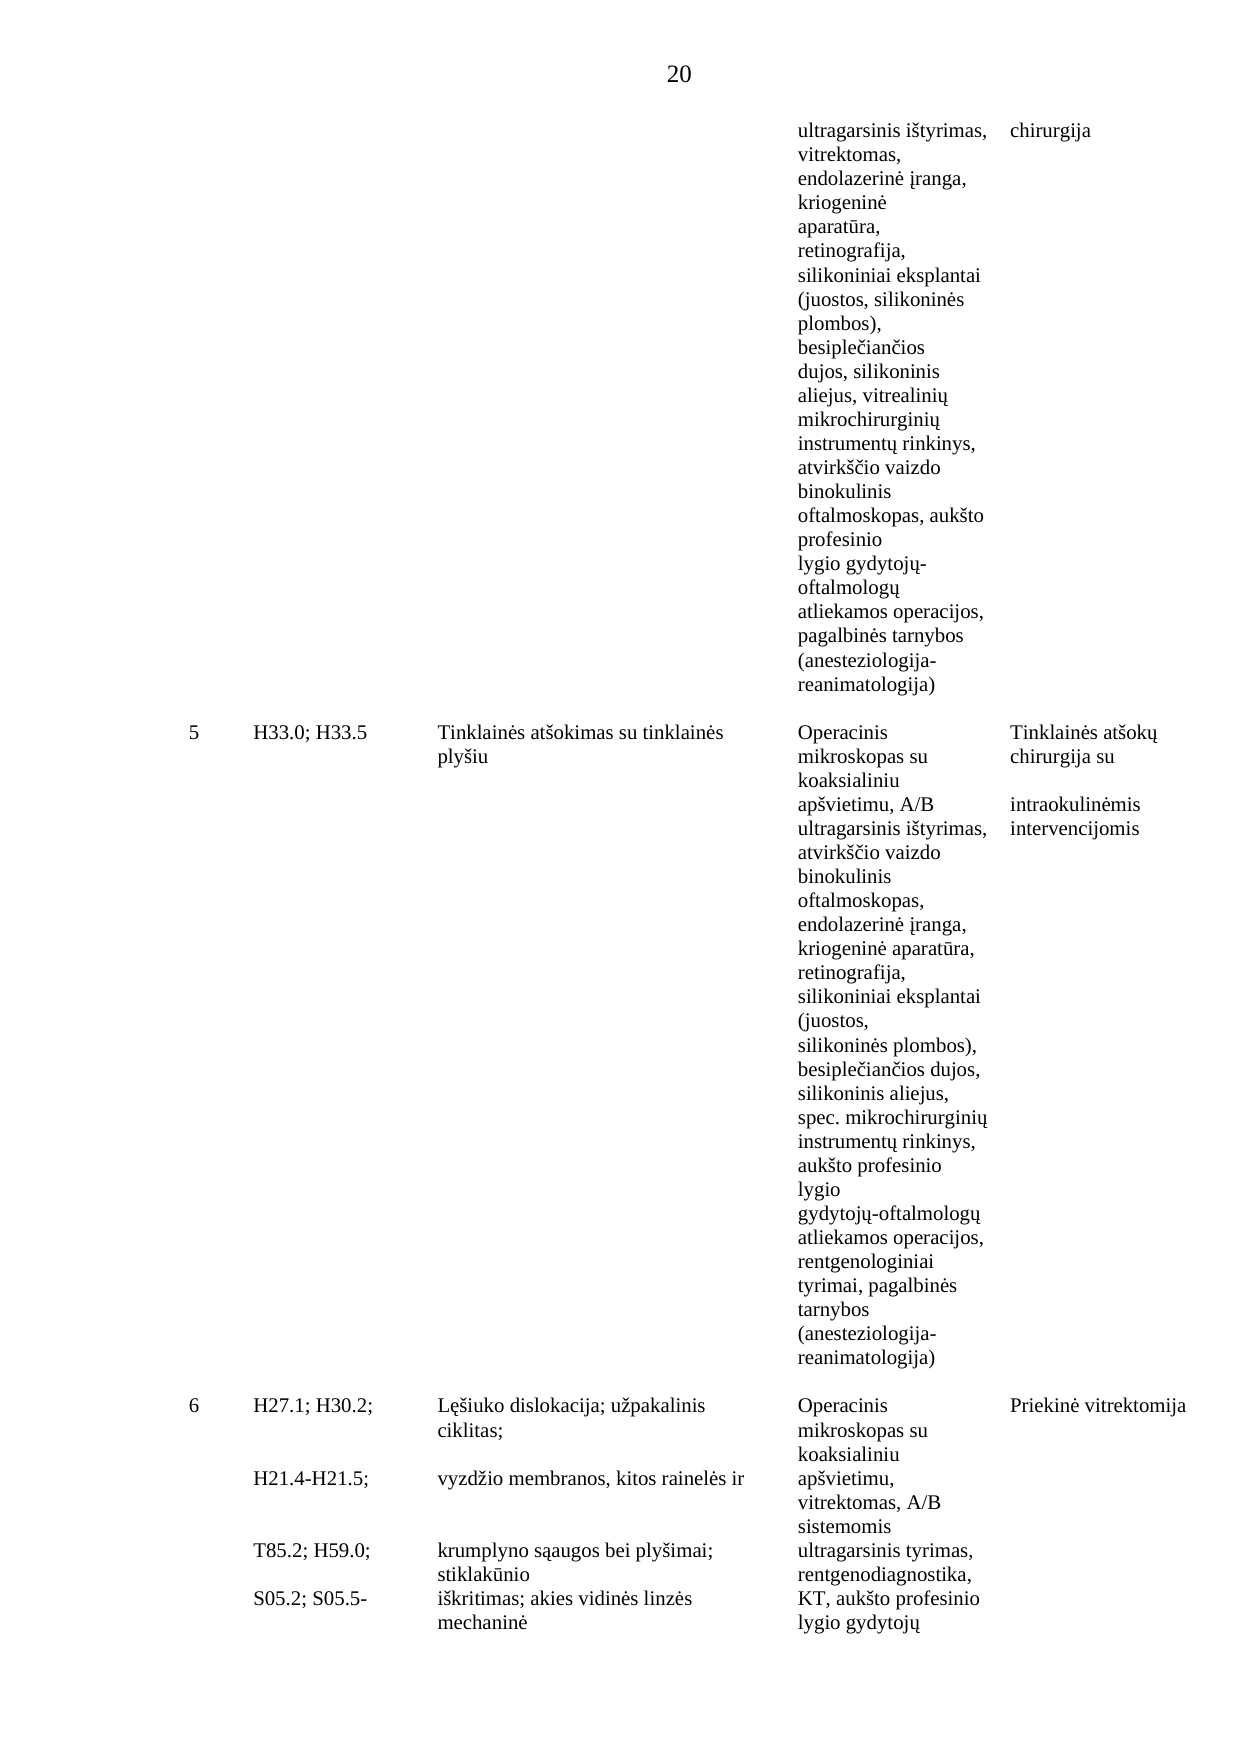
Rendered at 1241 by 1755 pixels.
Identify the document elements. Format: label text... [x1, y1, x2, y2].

table_cell [999, 479, 1204, 551]
table_cell [999, 1586, 1204, 1634]
table_cell [177, 960, 242, 1032]
table_cell retinografija, silikoniniai eksplantai (juostos, [786, 960, 999, 1032]
table_cell [242, 118, 426, 142]
table_cell [177, 551, 242, 623]
table_cell 5 [177, 720, 242, 792]
table_cell [242, 142, 426, 214]
table_cell binokulinis oftalmoskopas, aukšto profesinio [786, 479, 999, 551]
table_cell [177, 1538, 242, 1586]
table_cell [426, 1081, 786, 1129]
table_cell [242, 287, 426, 359]
table_cell Operacinis mikroskopas su koaksialiniu [786, 720, 999, 792]
table_cell ultragarsinis tyrimas, rentgenodiagnostika, [786, 1538, 999, 1586]
table_cell [242, 359, 426, 431]
table_cell [177, 287, 242, 359]
table_cell [242, 1321, 426, 1369]
table_cell [999, 1321, 1204, 1369]
table_cell [177, 359, 242, 431]
table_cell Tinklainės atšokimas su tinklainės plyšiu [426, 720, 786, 792]
table_cell chirurgija [999, 118, 1204, 142]
table_cell H27.1; H30.2; [242, 1394, 426, 1466]
table_cell [177, 672, 242, 696]
table_cell iškritimas; akies vidinės linzės mechaninė [426, 1586, 786, 1634]
table_cell [999, 1466, 1204, 1538]
table_cell [177, 912, 242, 960]
table_cell [177, 479, 242, 551]
table_cell [426, 1033, 786, 1081]
table_cell [999, 1201, 1204, 1249]
table_cell [786, 696, 999, 720]
table_cell endolazerinė įranga, kriogeninė aparatūra, [786, 912, 999, 960]
table_cell [177, 1369, 242, 1393]
table_cell [177, 792, 242, 840]
table_cell [999, 960, 1204, 1032]
table_cell [242, 1129, 426, 1201]
table_cell [242, 624, 426, 672]
table_cell lygio gydytojų-oftalmologų atliekamos operacijos, [786, 551, 999, 623]
table_cell [177, 214, 242, 287]
table_cell [242, 912, 426, 960]
table_cell [426, 1369, 786, 1393]
table_cell [177, 431, 242, 479]
table_cell [242, 431, 426, 479]
table_cell [177, 1033, 242, 1081]
table_cell [426, 840, 786, 912]
table_cell [242, 1081, 426, 1129]
table_cell [426, 142, 786, 214]
table_cell [177, 1081, 242, 1129]
table_cell Operacinis mikroskopas su koaksialiniu [786, 1394, 999, 1466]
table_cell [999, 359, 1204, 431]
table_cell [177, 118, 242, 142]
table_cell [426, 551, 786, 623]
table_cell [786, 1369, 999, 1393]
table_cell [177, 840, 242, 912]
table_cell [242, 479, 426, 551]
table_cell [177, 142, 242, 214]
table_cell S05.2; S05.5- [242, 1586, 426, 1634]
table_cell gydytojų-oftalmologų atliekamos operacijos, [786, 1201, 999, 1249]
table_cell (anesteziologija-reanimatologija) [786, 1321, 999, 1369]
table_cell T85.2; H59.0; [242, 1538, 426, 1586]
table_cell [242, 1249, 426, 1321]
table_cell pagalbinės tarnybos (anesteziologija- [786, 624, 999, 672]
table_cell [426, 1201, 786, 1249]
table_cell [999, 431, 1204, 479]
table_cell [999, 214, 1204, 287]
table_cell [242, 696, 426, 720]
table_cell [177, 1586, 242, 1634]
table_cell [177, 1201, 242, 1249]
table_cell [426, 672, 786, 696]
table_cell intraokulinėmis intervencijomis [999, 792, 1204, 840]
table_cell [999, 672, 1204, 696]
table_cell [242, 1201, 426, 1249]
table_cell [242, 551, 426, 623]
table_cell [999, 1081, 1204, 1129]
table_cell instrumentų rinkinys, atvirkščio vaizdo [786, 431, 999, 479]
table_cell ultragarsinis ištyrimas, [786, 118, 999, 142]
table_cell [999, 1538, 1204, 1586]
table_cell H33.0; H33.5 [242, 720, 426, 792]
table_cell Priekinė vitrektomija [999, 1394, 1204, 1466]
table_cell [242, 672, 426, 696]
table_cell [999, 287, 1204, 359]
table_cell [242, 214, 426, 287]
table_cell [426, 912, 786, 960]
table_cell [242, 960, 426, 1032]
table_cell [999, 1129, 1204, 1201]
table_cell [999, 551, 1204, 623]
table_cell instrumentų rinkinys, aukšto profesinio lygio [786, 1129, 999, 1201]
table_cell [177, 1249, 242, 1321]
table_cell atvirkščio vaizdo binokulinis oftalmoskopas, [786, 840, 999, 912]
table_cell dujos, silikoninis aliejus, vitrealinių mikrochirurginių [786, 359, 999, 431]
table_cell Tinklainės atšokų chirurgija su [999, 720, 1204, 792]
table_cell [177, 624, 242, 672]
table_cell [242, 792, 426, 840]
table_cell [426, 960, 786, 1032]
table_cell vyzdžio membranos, kitos rainelės ir [426, 1466, 786, 1538]
table_cell [426, 118, 786, 142]
table_cell [999, 1033, 1204, 1081]
table_cell aparatūra, retinografija, silikoniniai eksplantai [786, 214, 999, 287]
table_cell [426, 214, 786, 287]
table_cell [426, 1129, 786, 1201]
table_cell apšvietimu, vitrektomas, A/B sistemomis [786, 1466, 999, 1538]
table_cell [426, 479, 786, 551]
table_cell apšvietimu, A/B ultragarsinis ištyrimas, [786, 792, 999, 840]
table_cell [999, 1249, 1204, 1321]
table_cell [999, 142, 1204, 214]
table_cell [177, 1129, 242, 1201]
table_cell krumplyno sąaugos bei plyšimai; stiklakūnio [426, 1538, 786, 1586]
table_cell [999, 696, 1204, 720]
table_cell (juostos, silikoninės plombos), besiplečiančios [786, 287, 999, 359]
table_cell [177, 1466, 242, 1538]
table_cell [426, 696, 786, 720]
table_cell Lęšiuko dislokacija; užpakalinis ciklitas; [426, 1394, 786, 1466]
table_cell H21.4-H21.5; [242, 1466, 426, 1538]
table_cell reanimatologija) [786, 672, 999, 696]
table_cell [177, 1321, 242, 1369]
table_cell [999, 624, 1204, 672]
table_cell [426, 359, 786, 431]
table_cell vitrektomas, endolazerinė įranga, kriogeninė [786, 142, 999, 214]
table_cell silikoninės plombos), besiplečiančios dujos, [786, 1033, 999, 1081]
table_cell [242, 1033, 426, 1081]
table_cell [999, 912, 1204, 960]
table_cell [177, 696, 242, 720]
table_cell [999, 1369, 1204, 1393]
table_cell [426, 287, 786, 359]
table_cell KT, aukšto profesinio lygio gydytojų [786, 1586, 999, 1634]
table_cell [242, 1369, 426, 1393]
table_cell [426, 792, 786, 840]
table_cell rentgenologiniai tyrimai, pagalbinės tarnybos [786, 1249, 999, 1321]
table_cell 6 [177, 1394, 242, 1466]
table_cell [242, 840, 426, 912]
table_cell [999, 840, 1204, 912]
table_cell [426, 1249, 786, 1321]
table_cell [426, 1321, 786, 1369]
table_cell silikoninis aliejus, spec. mikrochirurginių [786, 1081, 999, 1129]
table_cell [426, 431, 786, 479]
table_cell [426, 624, 786, 672]
